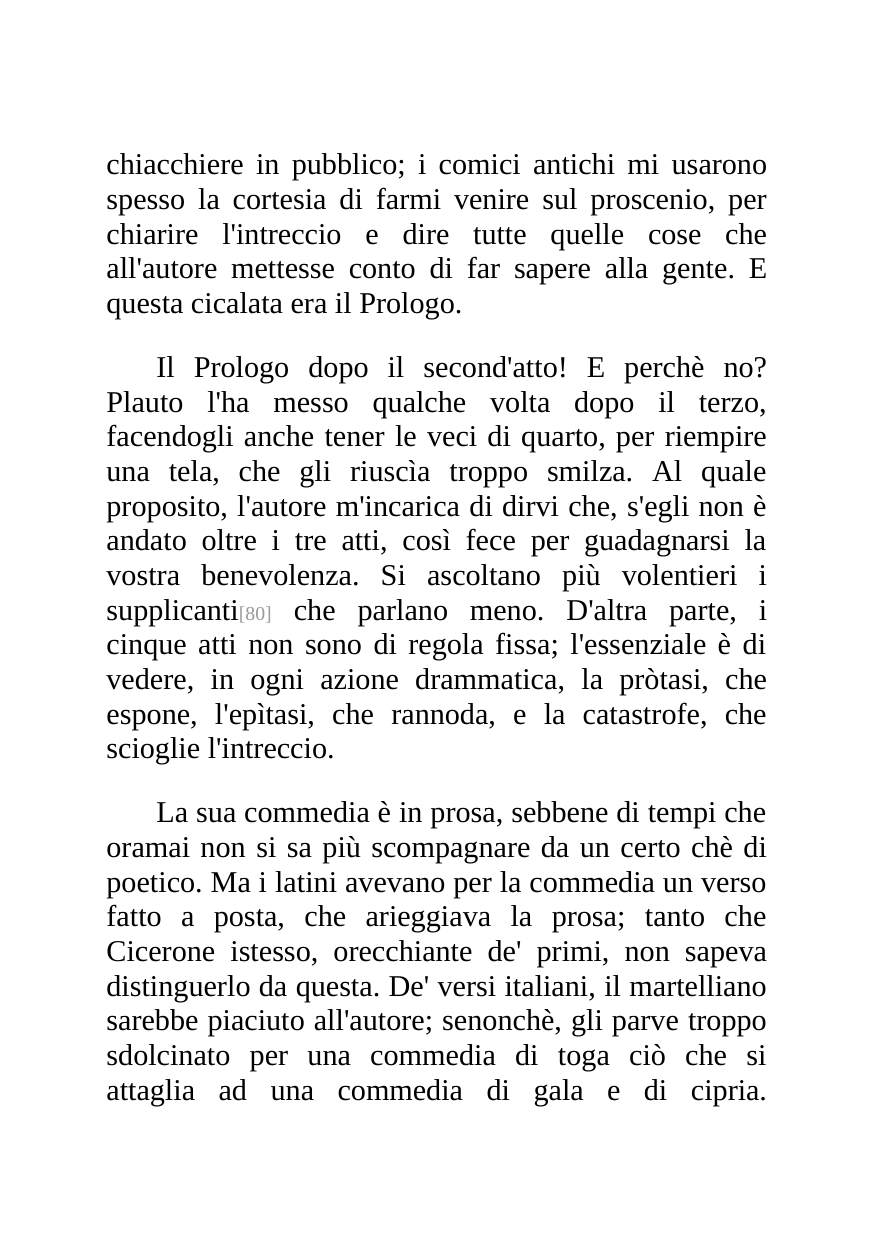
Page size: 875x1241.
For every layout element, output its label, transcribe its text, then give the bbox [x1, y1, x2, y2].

text chiacchiere in pubblico; i comici antichi mi usarono spesso la cortesia di farmi venire sul proscenio, per chiarire l'intreccio e dire tutte quelle cose che all'autore mettesse conto di far sapere alla gente. E questa cicalata era il Prologo. [106, 146, 768, 320]
text Il Prologo dopo il second'atto! E perchè no? Plauto l'ha messo qualche volta dopo il terzo, facendogli anche tener le veci di quarto, per riempire una tela, che gli riuscìa troppo smilza. Al quale proposito, l'autore m'incarica di dirvi che, s'egli non è andato oltre i tre atti, così fece per guadagnarsi la vostra benevolenza. Si ascoltano più volentieri i supplicanti[80] che parlano meno. D'altra parte, i cinque atti non sono di regola fissa; l'essenziale è di vedere, in ogni azione drammatica, la pròtasi, che espone, l'epìtasi, che rannoda, e la catastrofe, che scioglie l'intreccio. [106, 349, 768, 765]
text La sua commedia è in prosa, sebbene di tempi che oramai non si sa più scompagnare da un certo chè di poetico. Ma i latini avevano per la commedia un verso fatto a posta, che arieggiava la prosa; tanto che Cicerone istesso, orecchiante de' primi, non sapeva distinguerlo da questa. De' versi italiani, il martelliano sarebbe piaciuto all'autore; senonchè, gli parve troppo sdolcinato per una commedia di toga ciò che si attaglia ad una commedia di gala e di cipria. [106, 794, 768, 1107]
